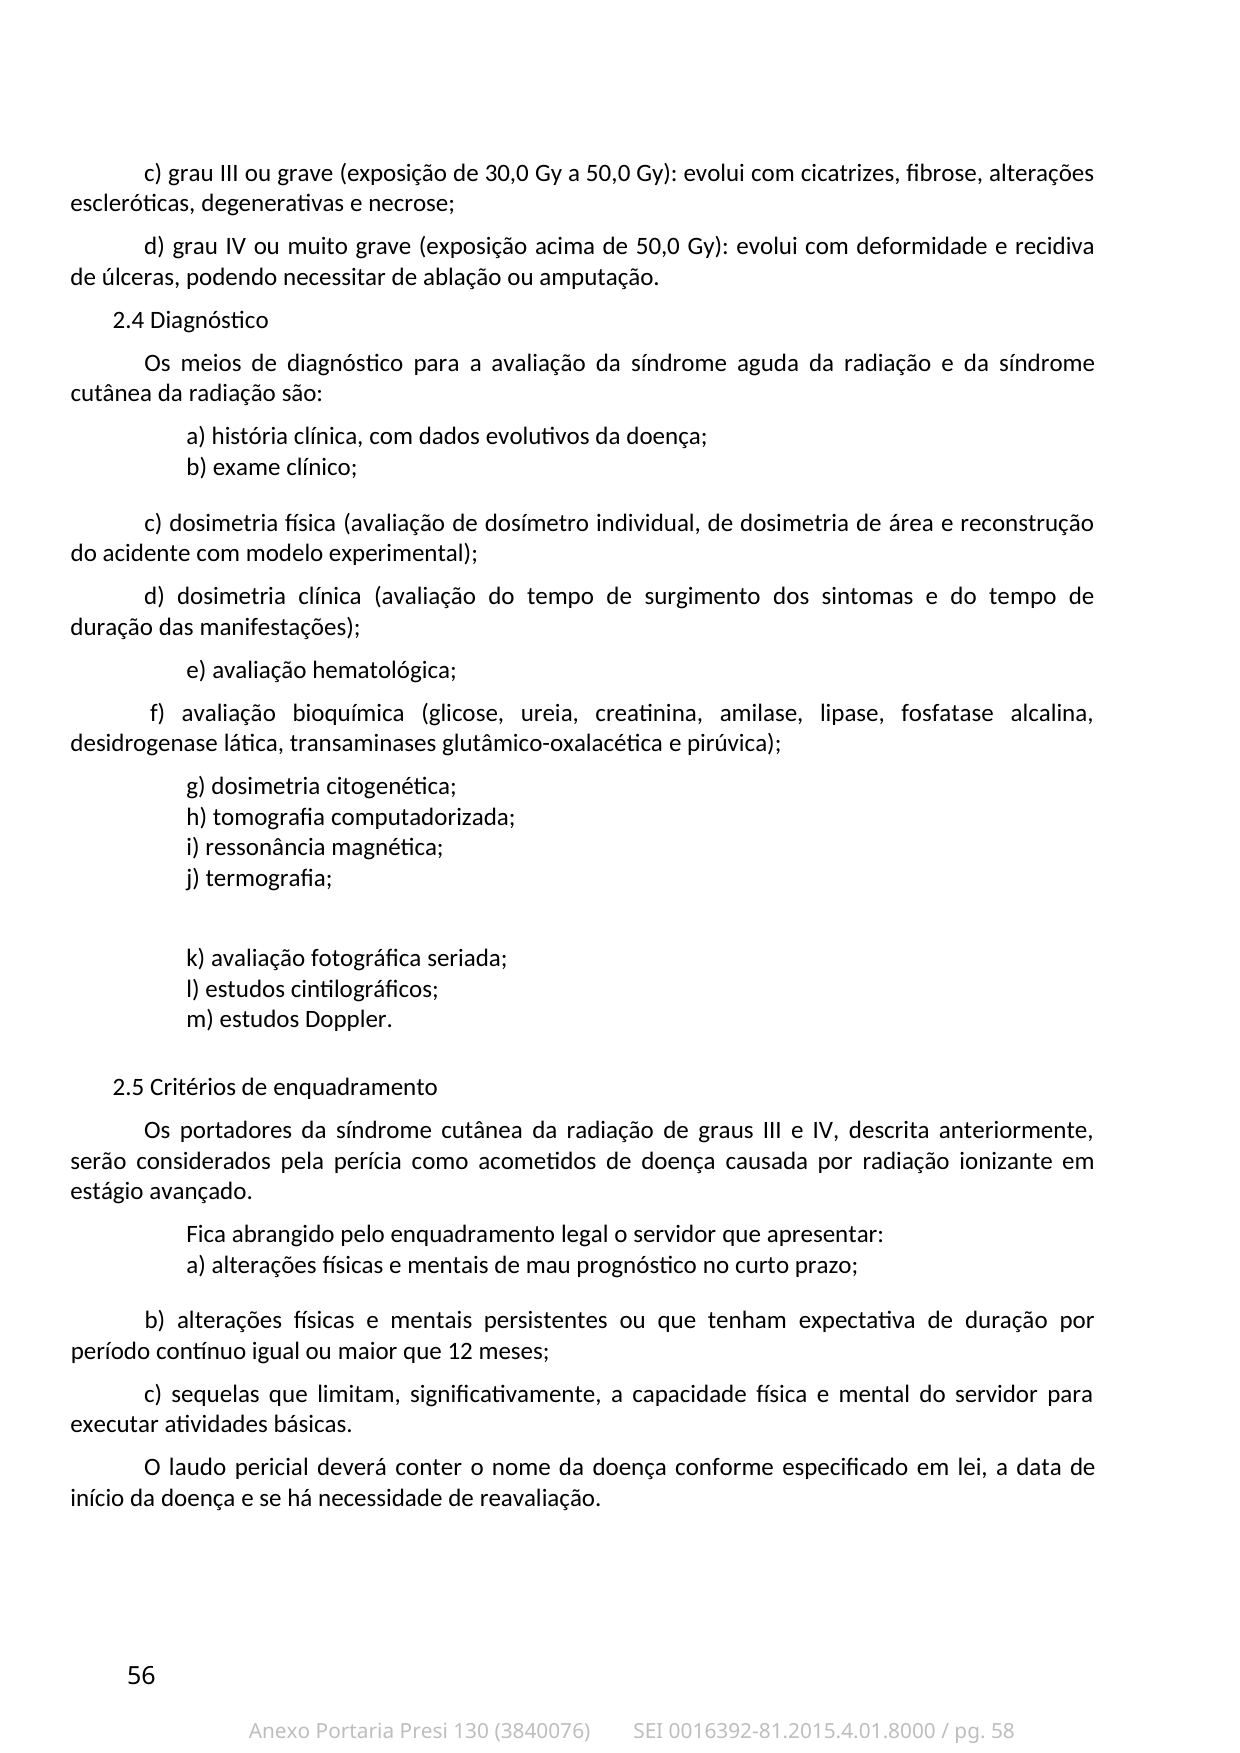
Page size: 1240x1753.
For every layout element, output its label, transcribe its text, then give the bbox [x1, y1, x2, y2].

text c) sequelas que limitam, significativamente, a capacidade física e mental do servidor para [144, 1378, 1231, 1408]
text SEI 0016392-81.2015.4.01.8000 / pg. 58 [633, 1720, 1048, 1743]
text 56 [127, 1660, 173, 1691]
text do acidente com modelo experimental); [70, 537, 1231, 568]
text e) avaliação hematológica; [186, 654, 479, 684]
text O laudo pericial deverá conter o nome da doença conforme especificado em lei, a data de [144, 1451, 1231, 1482]
text h) tomografia computadorizada; [186, 801, 547, 831]
text de úlceras, podendo necessitar de ablação ou amputação. [70, 261, 1231, 291]
text Anexo Portaria Presi 130 (3840076) [248, 1720, 613, 1743]
text k) avaliação fotográfica seriada; [186, 942, 538, 973]
text Fica abrangido pelo enquadramento legal o servidor que apresentar: [186, 1218, 970, 1249]
text Os portadores da síndrome cutânea da radiação de graus III e IV, descrita anteriormente, [144, 1114, 1231, 1145]
text m) estudos Doppler. [186, 1003, 538, 1034]
text 2.5 Critérios de enquadramento [112, 1071, 469, 1102]
text a) alterações físicas e mentais de mau prognóstico no curto prazo; [186, 1249, 970, 1279]
text Os meios de diagnóstico para a avaliação da síndrome aguda da radiação e da síndrome [144, 347, 1231, 377]
text escleróticas, degenerativas e necrose; [70, 187, 1231, 218]
text início da doença e se há necessidade de reavaliação. [70, 1482, 1231, 1512]
text 2.4 Diagnóstico [112, 304, 289, 334]
text estágio avançado. [70, 1175, 1231, 1206]
text i) ressonância magnética; [186, 831, 547, 862]
text g) dosimetria citogenética; [186, 770, 547, 801]
text cutânea da radiação são: [70, 377, 1231, 408]
text d) grau IV ou muito grave (exposição acima de 50,0 Gy): evolui com deformidade e recidiva [144, 230, 1231, 261]
text executar atividades básicas. [70, 1408, 1231, 1439]
text b) exame clínico; [186, 451, 767, 481]
text b) alterações físicas e mentais persistentes ou que tenham expectativa de duração por [144, 1304, 1231, 1335]
text f) avaliação bioquímica (glicose, ureia, creatinina, amilase, lipase, fosfatase alcalina, [150, 697, 1231, 727]
text a) história clínica, com dados evolutivos da doença; [186, 420, 767, 451]
text duração das manifestações); [70, 611, 1231, 641]
text c) dosimetria física (avaliação de dosímetro individual, de dosimetria de área e reconstrução [144, 507, 1231, 537]
text período contínuo igual ou maior que 12 meses; [71, 1335, 1231, 1365]
text j) termografia; [186, 862, 547, 892]
text desidrogenase lática, transaminases glutâmico-oxalacética e pirúvica); [70, 727, 1231, 758]
text l) estudos cintilográficos; [186, 973, 538, 1003]
text c) grau III ou grave (exposição de 30,0 Gy a 50,0 Gy): evolui com cicatrizes, fibrose, alterações [144, 157, 1231, 187]
text d) dosimetria clínica (avaliação do tempo de surgimento dos sintomas e do tempo de [144, 580, 1231, 611]
text serão considerados pela perícia como acometidos de doença causada por radiação ionizante em [70, 1145, 1231, 1175]
